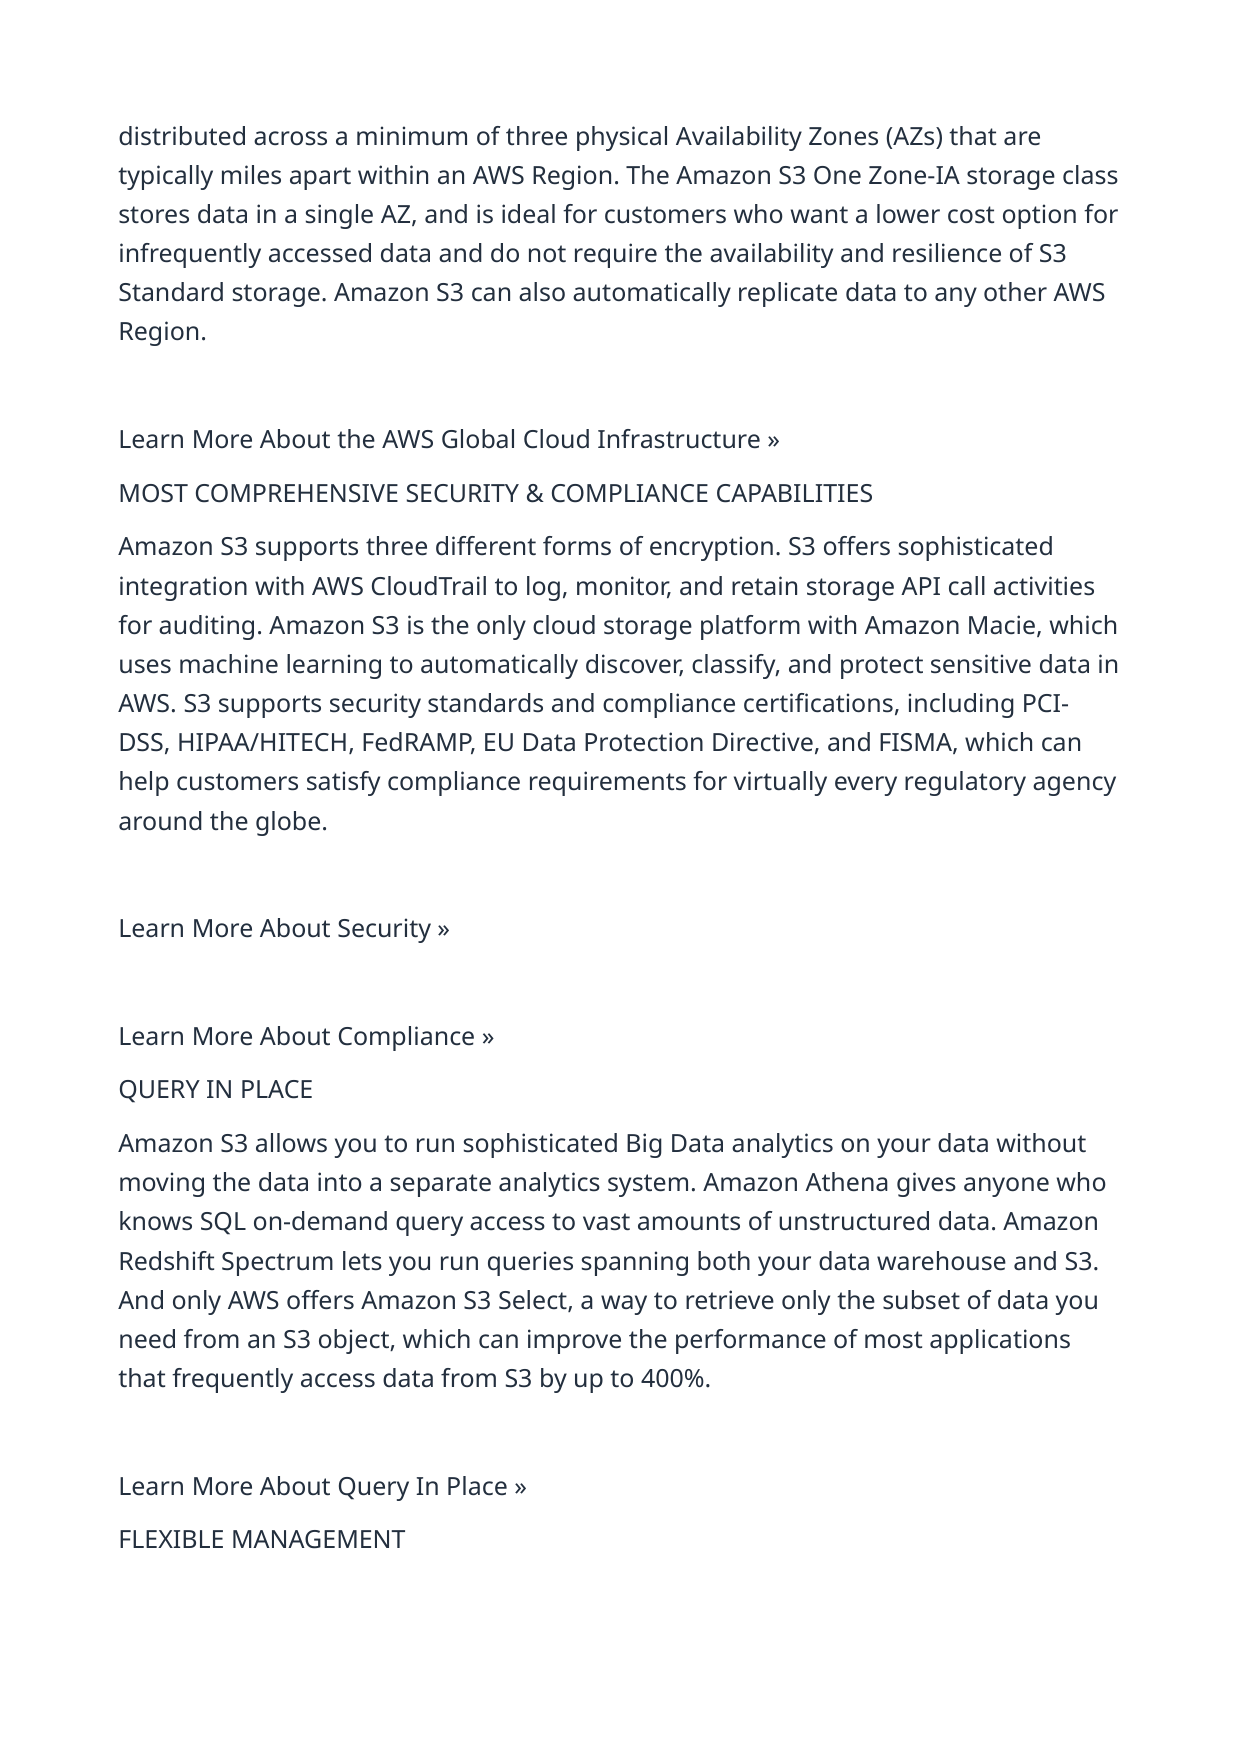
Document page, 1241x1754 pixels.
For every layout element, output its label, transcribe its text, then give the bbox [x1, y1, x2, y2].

text QUERY IN PLACE [118, 1072, 1122, 1106]
text MOST COMPREHENSIVE SECURITY & COMPLIANCE CAPABILITIES [118, 475, 1122, 509]
text Amazon S3 supports three different forms of encryption. S3 offers sophisticated integration with AWS CloudTrail to log, monitor, and retain storage API call activities for auditing. Amazon S3 is the only cloud storage platform with Amazon Macie, which uses machine learning to automatically discover, classify, and protect sensitive data in AWS. S3 supports security standards and compliance certifications, including PCI-DSS, HIPAA/HITECH, FedRAMP, EU Data Protection Directive, and FISMA, which can help customers satisfy compliance requirements for virtually every regulatory agency around the globe. [118, 529, 1122, 837]
text Learn More About Security » [118, 911, 1122, 945]
text Amazon S3 allows you to run sophisticated Big Data analytics on your data without moving the data into a separate analytics system. Amazon Athena gives anyone who knows SQL on-demand query access to vast amounts of unstructured data. Amazon Redshift Spectrum lets you run queries spanning both your data warehouse and S3. And only AWS offers Amazon S3 Select, a way to retrieve only the subset of data you need from an S3 object, which can improve the performance of most applications that frequently access data from S3 by up to 400%. [118, 1126, 1122, 1395]
text Learn More About the AWS Global Cloud Infrastructure » [118, 421, 1122, 456]
text Learn More About Query In Place » [118, 1468, 1122, 1502]
text FLEXIBLE MANAGEMENT [118, 1522, 1122, 1556]
text Learn More About Compliance » [118, 1018, 1122, 1052]
text distributed across a minimum of three physical Availability Zones (AZs) that are typically miles apart within an AWS Region. The Amazon S3 One Zone-IA storage class stores data in a single AZ, and is ideal for customers who want a lower cost option for infrequently accessed data and do not require the availability and resilience of S3 Standard storage. Amazon S3 can also automatically replicate data to any other AWS Region. [118, 118, 1122, 348]
